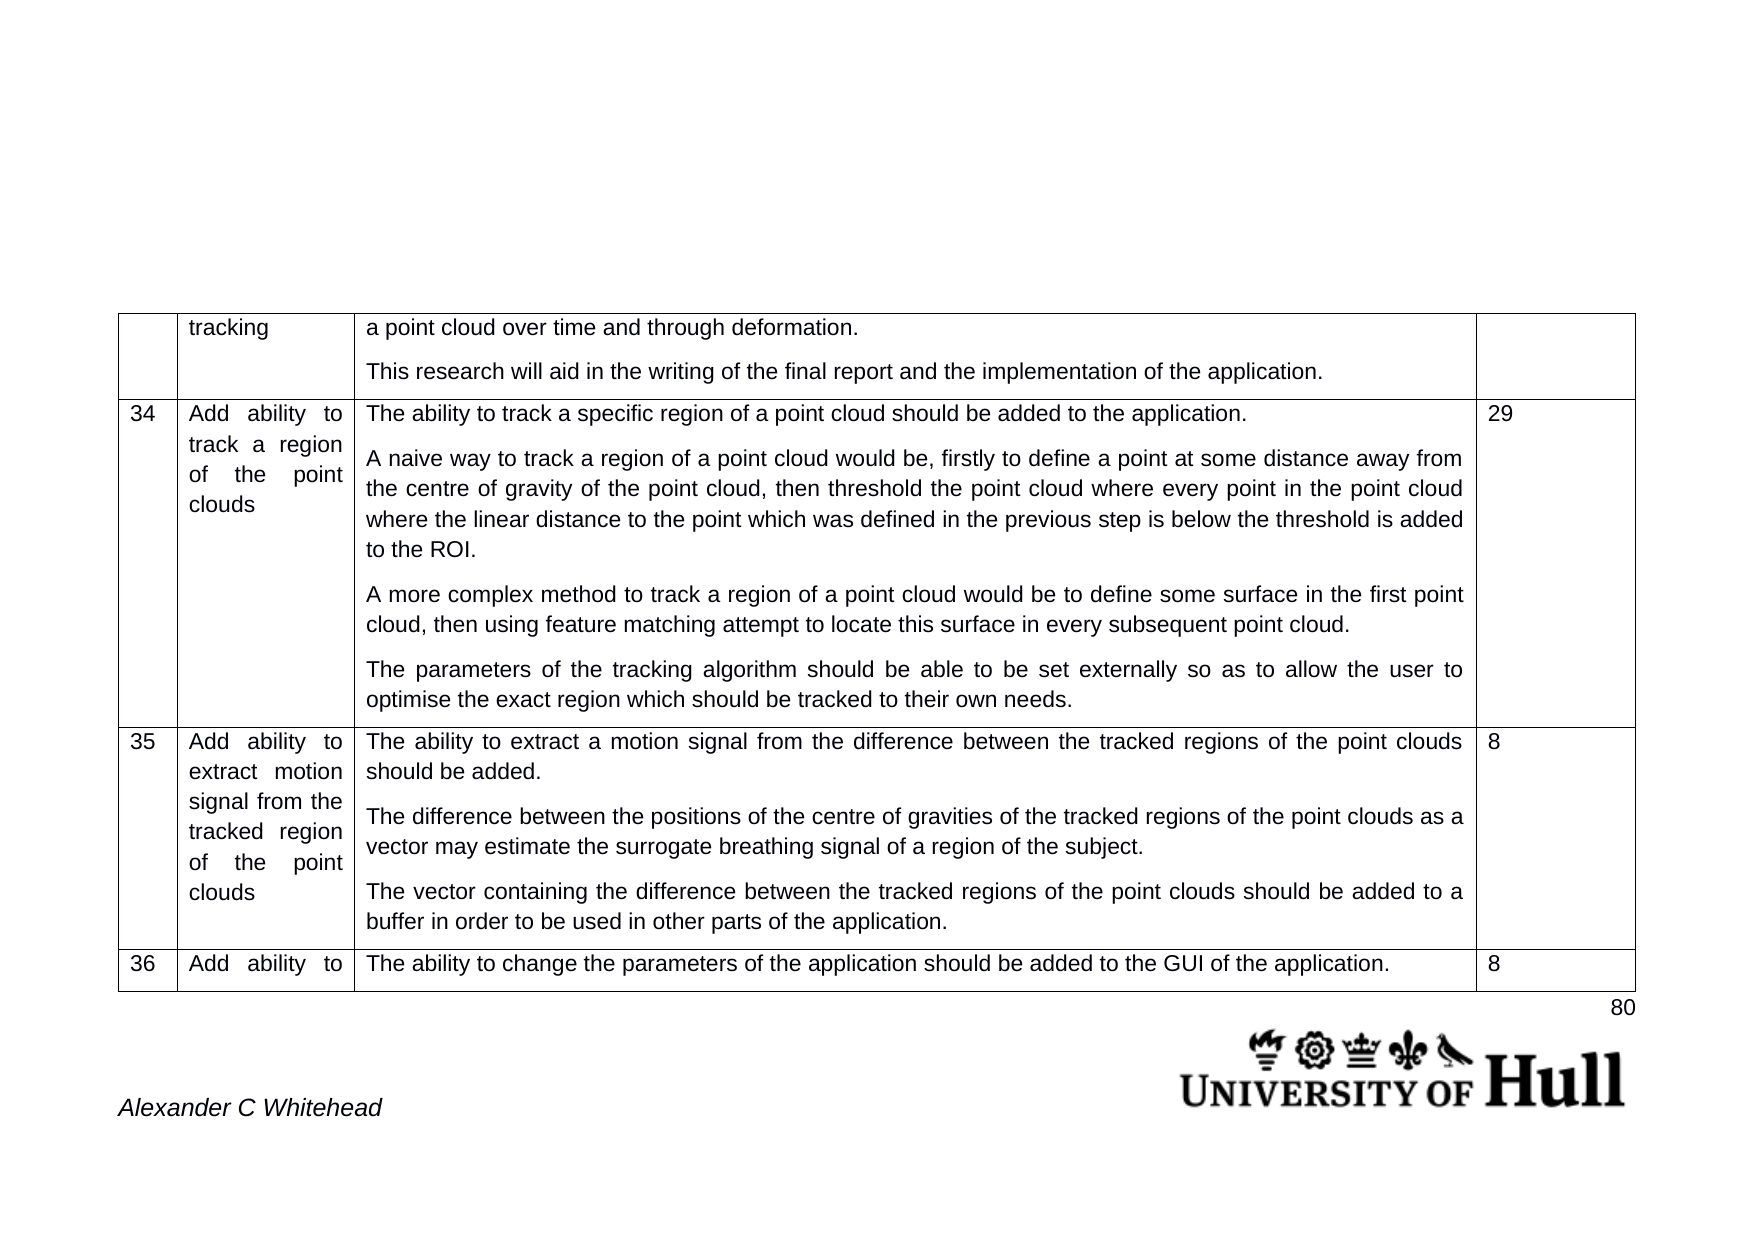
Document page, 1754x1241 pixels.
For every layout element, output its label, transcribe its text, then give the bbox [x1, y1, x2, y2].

table_cell tracking [178, 314, 354, 399]
table_cell 8 [1477, 950, 1635, 991]
table_cell Add ability to [178, 950, 354, 991]
table_cell [1477, 314, 1635, 399]
table_cell Add ability to extract motion signal from the tracked region of the point clouds [178, 728, 354, 949]
table_cell 34 [119, 400, 177, 727]
table_cell The ability to extract a motion signal from the difference between the tracked regions of the point clouds should be added. The difference between the positions of the centre of gravities of the tracked regions of the point clouds as a vector may estimate the surrogate breathing signal of a region of the subject. The vector containing the difference between the tracked regions of the point clouds should be added to a buffer in order to be used in other parts of the application. [355, 728, 1476, 949]
table_cell a point cloud over time and through deformation. This research will aid in the writing of the final report and the implementation of the application. [355, 314, 1476, 399]
table_cell Add ability to track a region of the point clouds [178, 400, 354, 727]
table_cell [119, 314, 177, 399]
table_cell 35 [119, 728, 177, 949]
table_cell The ability to change the parameters of the application should be added to the GUI of the application. [355, 950, 1476, 991]
table_cell 36 [119, 950, 177, 991]
table_cell 29 [1477, 400, 1635, 727]
table_cell 8 [1477, 728, 1635, 949]
picture [1173, 1020, 1634, 1117]
table_cell The ability to track a specific region of a point cloud should be added to the application. A naive way to track a region of a point cloud would be, firstly to define a point at some distance away from the centre of gravity of the point cloud, then threshold the point cloud where every point in the point cloud where the linear distance to the point which was defined in the previous step is below the threshold is added to the ROI. A more complex method to track a region of a point cloud would be to define some surface in the first point cloud, then using feature matching attempt to locate this surface in every subsequent point cloud. The parameters of the tracking algorithm should be able to be set externally so as to allow the user to optimise the exact region which should be tracked to their own needs. [355, 400, 1476, 727]
